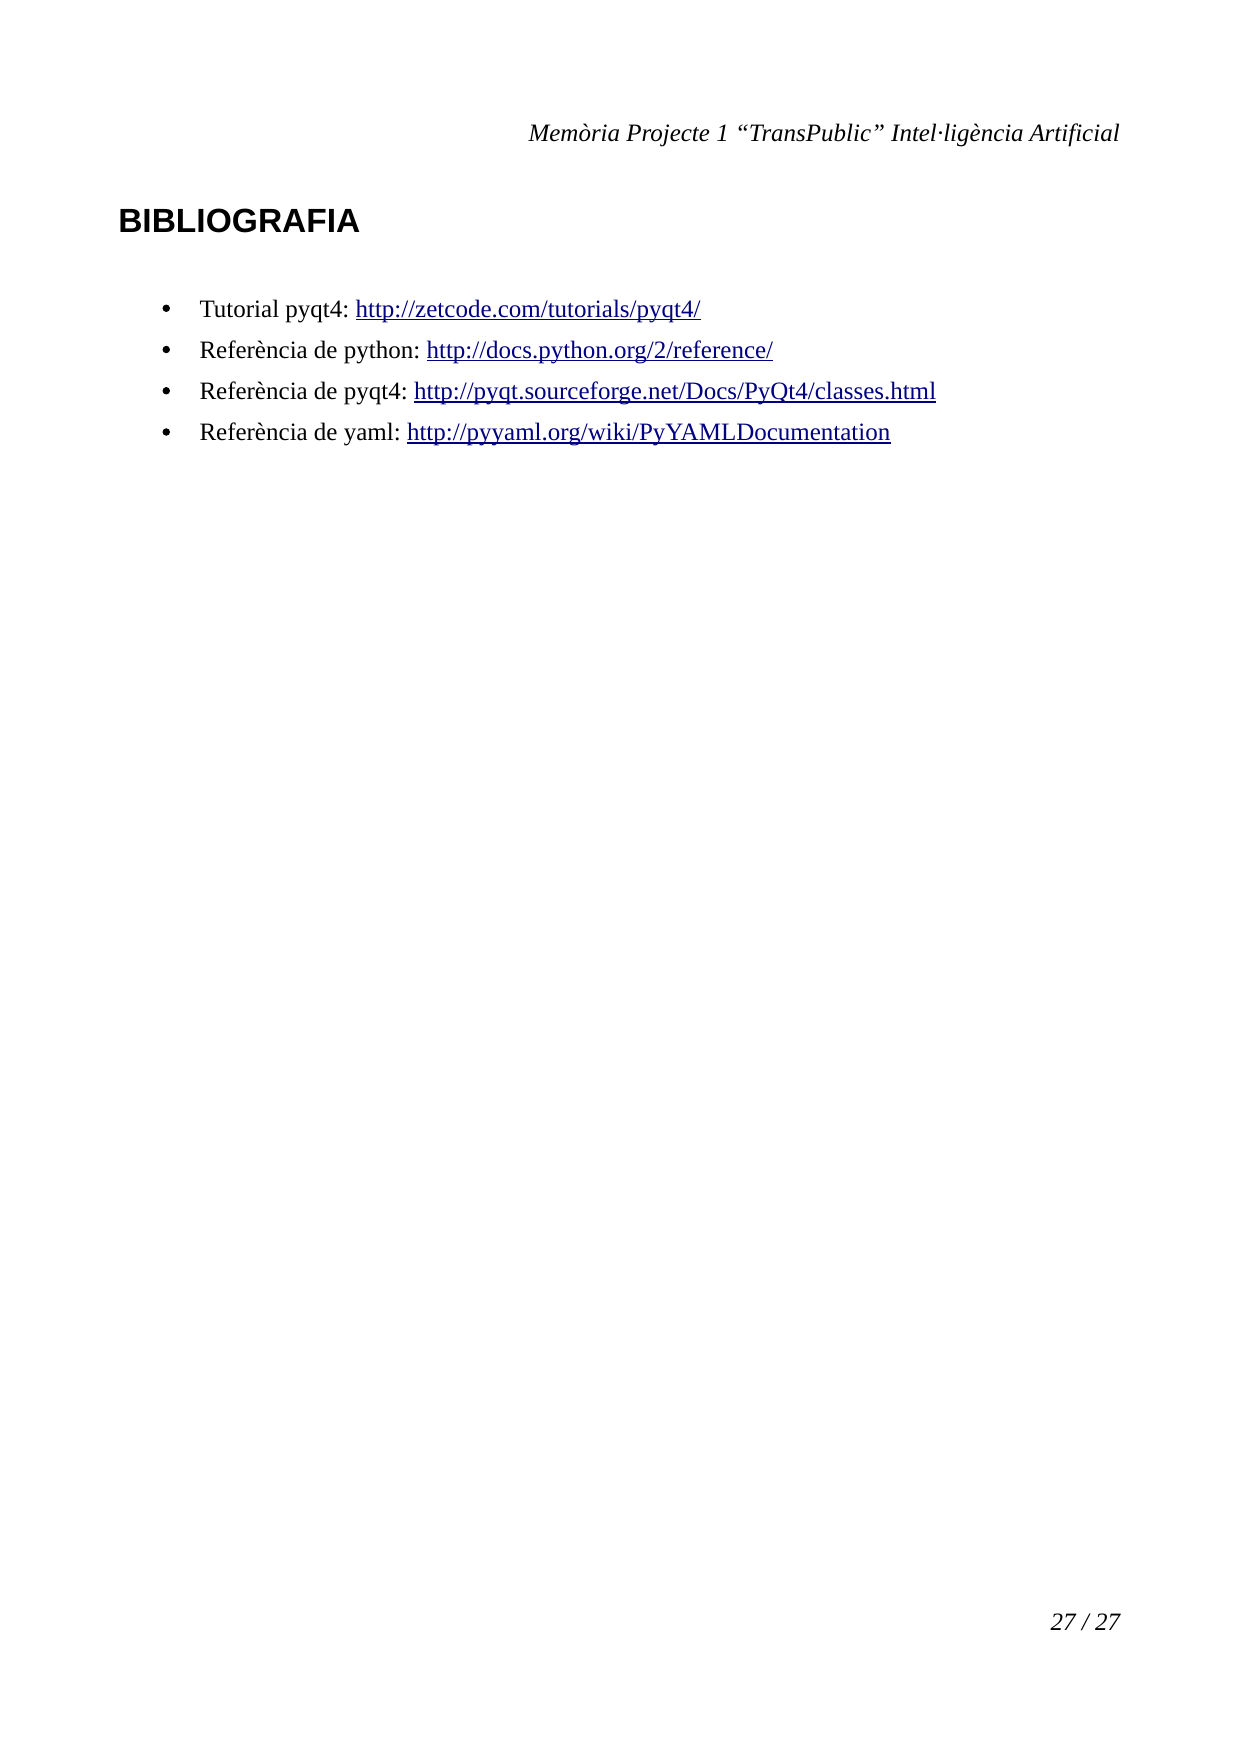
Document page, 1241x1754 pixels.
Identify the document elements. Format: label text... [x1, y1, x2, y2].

list Tutorial pyqt4: http://zetcode.com/tutorials/pyqt4/ [162, 294, 1122, 322]
list Referència de pyqt4: http://pyqt.sourceforge.net/Docs/PyQt4/classes.html [162, 376, 1122, 405]
list Referència de python: http://docs.python.org/2/reference/ [162, 335, 1122, 364]
list Referència de yaml: http://pyyaml.org/wiki/PyYAMLDocumentation [162, 417, 1122, 446]
subtitle BIBLIOGRAFIA [118, 201, 1122, 240]
